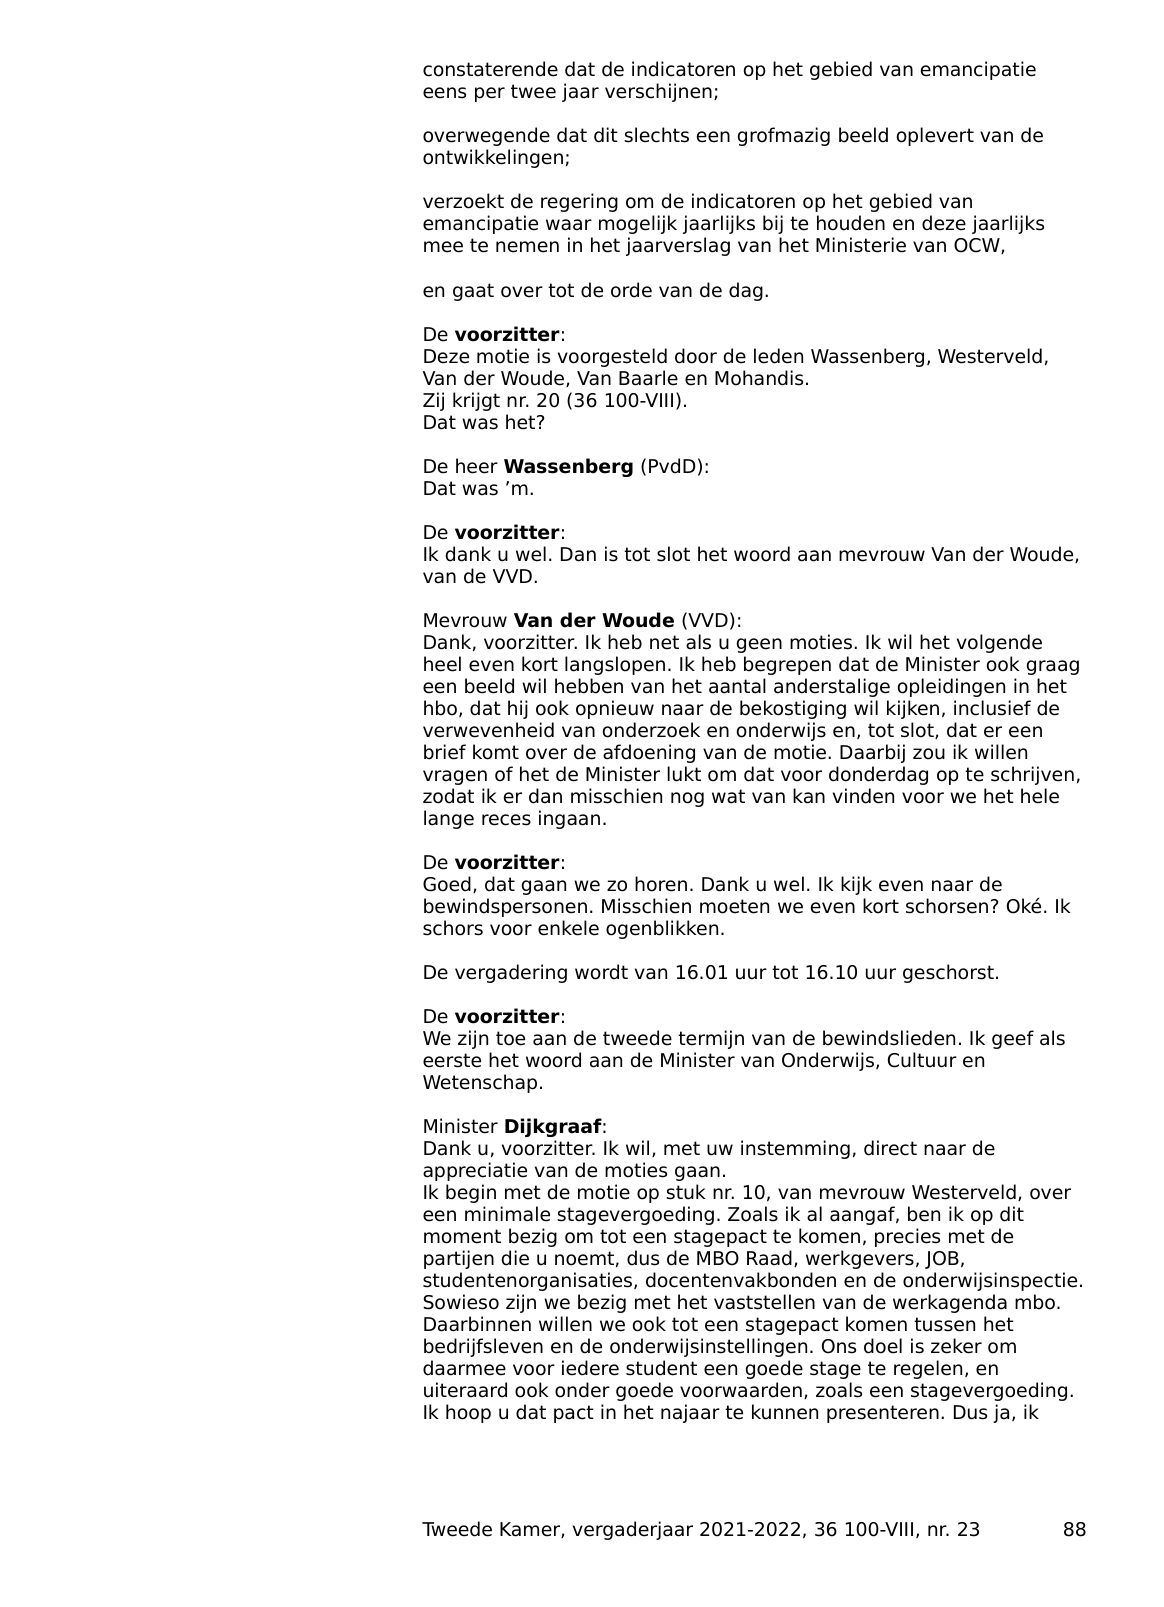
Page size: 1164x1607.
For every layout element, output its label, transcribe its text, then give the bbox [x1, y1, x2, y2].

text We zijn toe aan de tweede termijn van de bewindslieden. Ik geef als eerste het woord aan de Minister van Onderwijs, Cultuur en Wetenschap. [422, 1028, 1087, 1094]
text en gaat over tot de orde van de dag. [422, 279, 1087, 301]
text Dank u, voorzitter. Ik wil, met uw instemming, direct naar de appreciatie van de moties gaan. [422, 1138, 1087, 1182]
text overwegende dat dit slechts een grofmazig beeld oplevert van de ontwikkelingen; [422, 125, 1087, 169]
text Deze motie is voorgesteld door de leden Wassenberg, Westerveld, Van der Woude, Van Baarle en Mohandis. [422, 346, 1087, 389]
text Minister Dijkgraaf: [422, 1116, 1087, 1138]
text Dank, voorzitter. Ik heb net als u geen moties. Ik wil het volgende heel even kort langslopen. Ik heb begrepen dat de Minister ook graag een beeld wil hebben van het aantal anderstalige opleidingen in het hbo, dat hij ook opnieuw naar de bekostiging wil kijken, inclusief de verwevenheid van onderzoek en onderwijs en, tot slot, dat er een brief komt over de afdoening van de motie. Daarbij zou ik willen vragen of het de Minister lukt om dat voor donderdag op te schrijven, zodat ik er dan misschien nog wat van kan vinden voor we het hele lange reces ingaan. [422, 632, 1087, 830]
text Goed, dat gaan we zo horen. Dank u wel. Ik kijk even naar de bewindspersonen. Misschien moeten we even kort schorsen? Oké. Ik schors voor enkele ogenblikken. [422, 874, 1087, 940]
text De voorzitter: [422, 324, 1087, 346]
text De vergadering wordt van 16.01 uur tot 16.10 uur geschorst. [422, 962, 1087, 984]
text De voorzitter: [422, 852, 1087, 874]
text Mevrouw Van der Woude (VVD): [422, 610, 1087, 632]
text Dat was het? [422, 412, 1087, 433]
text Dat was ’m. [422, 478, 1087, 500]
text Ik begin met de motie op stuk nr. 10, van mevrouw Westerveld, over een minimale stagevergoeding. Zoals ik al aangaf, ben ik op dit moment bezig om tot een stagepact te komen, precies met de partijen die u noemt, dus de MBO Raad, werkgevers, JOB, studentenorganisaties, docentenvakbonden en de onderwijsinspectie. Sowieso zijn we bezig met het vaststellen van de werkagenda mbo. Daarbinnen willen we ook tot een stagepact komen tussen het bedrijfsleven en de onderwijsinstellingen. Ons doel is zeker om daarmee voor iedere student een goede stage te regelen, en uiteraard ook onder goede voorwaarden, zoals een stagevergoeding. Ik hoop u dat pact in het najaar te kunnen presenteren. Dus ja, ik [422, 1182, 1087, 1424]
text De heer Wassenberg (PvdD): [422, 456, 1087, 478]
text verzoekt de regering om de indicatoren op het gebied van emancipatie waar mogelijk jaarlijks bij te houden en deze jaarlijks mee te nemen in het jaarverslag van het Ministerie van OCW, [422, 191, 1087, 257]
text Zij krijgt nr. 20 (36 100-VIII). [422, 389, 1087, 412]
text constaterende dat de indicatoren op het gebied van emancipatie eens per twee jaar verschijnen; [422, 59, 1087, 103]
text De voorzitter: [422, 522, 1087, 544]
text De voorzitter: [422, 1006, 1087, 1028]
text Ik dank u wel. Dan is tot slot het woord aan mevrouw Van der Woude, van de VVD. [422, 544, 1087, 588]
